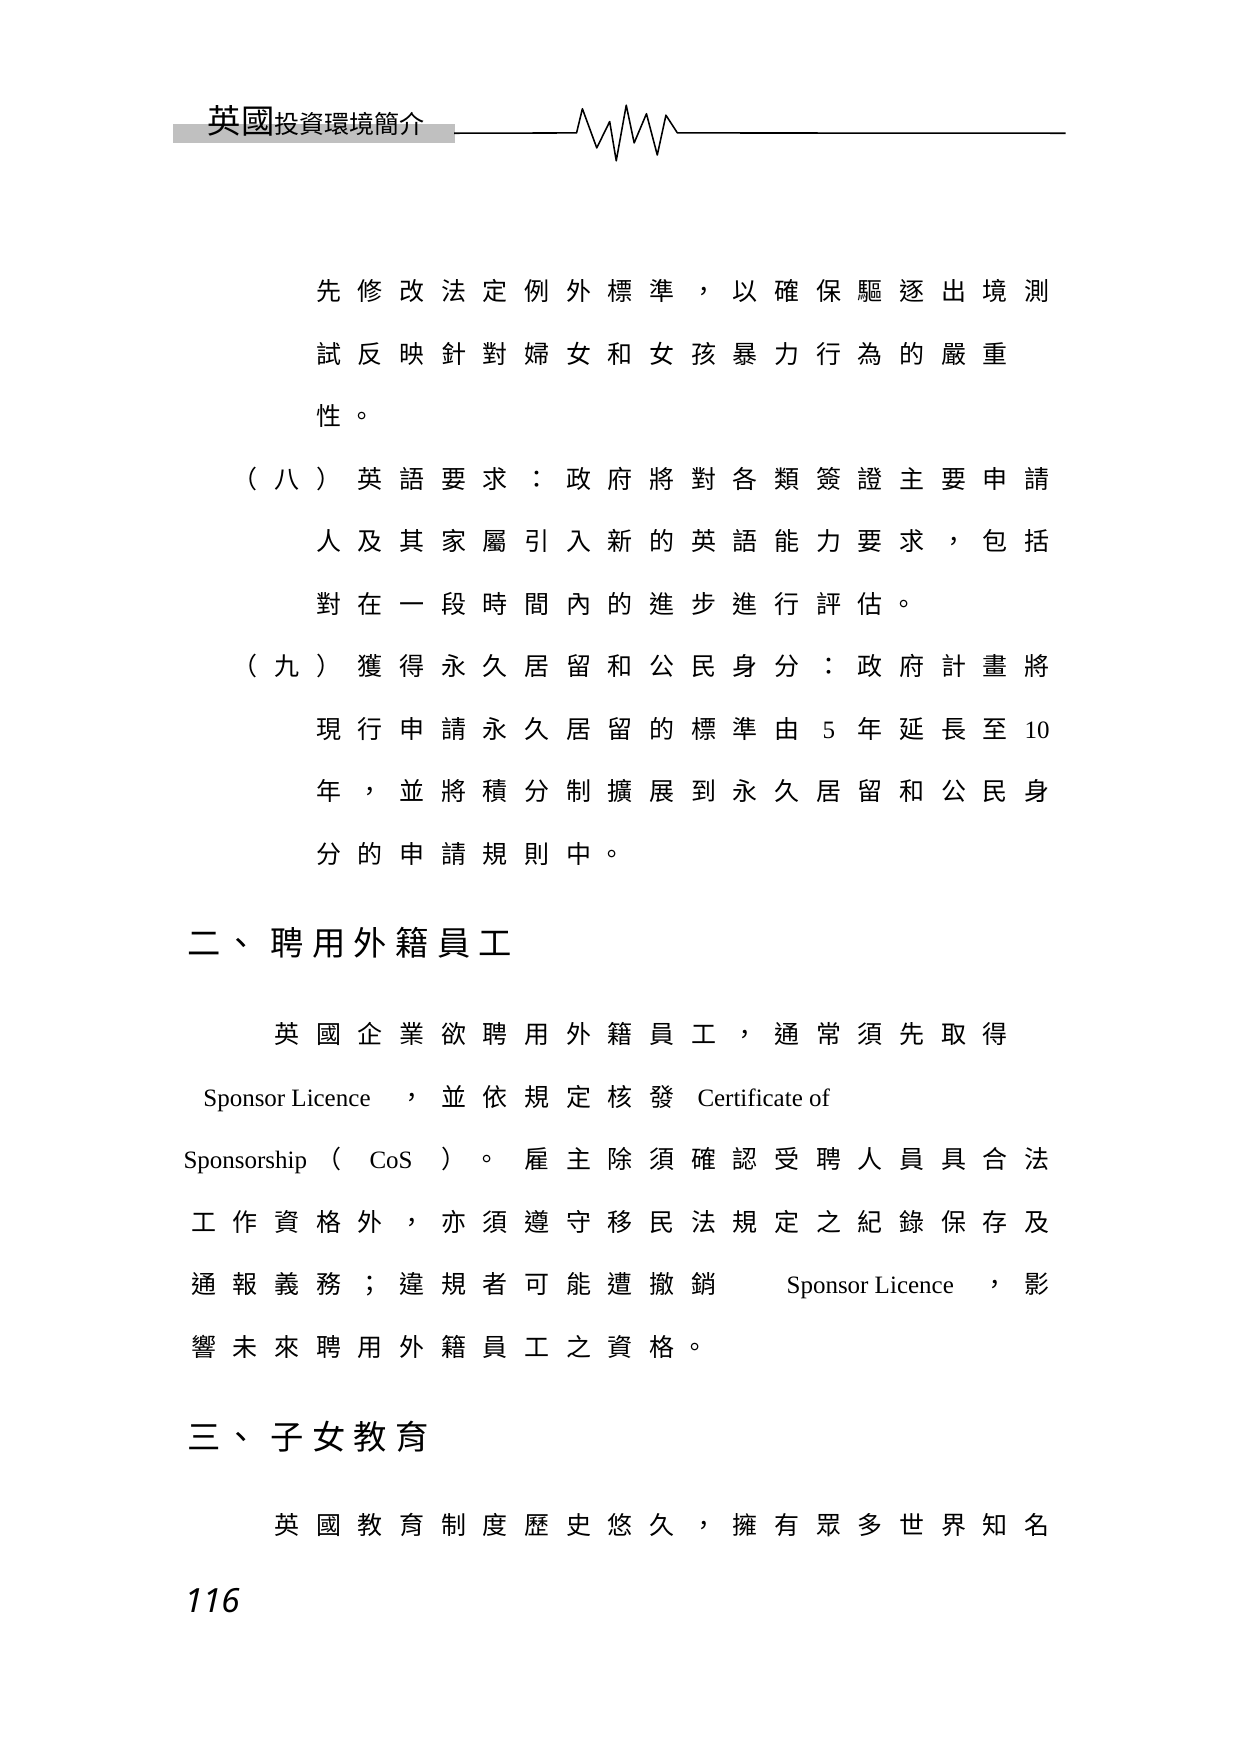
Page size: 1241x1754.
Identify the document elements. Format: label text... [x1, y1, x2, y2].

text （八）英語要求：政府將對各類簽證主要申請人及其家屬引入新的英語能力要求，包括對在一段時間內的進步進行評估。 [207, 438, 1058, 625]
text 英國企業欲聘用外籍員工，通常須先取得 Sponsor Licence，並依規定核發Certificate of Sponsorship（CoS）。雇主除須確認受聘人員具合法工作資格外，亦須遵守移民法規定之紀錄保存及通報義務；違規者可能遭撤銷 Sponsor Licence，影響未來聘用外籍員工之資格。 [183, 991, 1058, 1366]
text 三、子女教育 [183, 1393, 1058, 1456]
text 先修改法定例外標準，以確保驅逐出境測試反映針對婦女和女孩暴力行為的嚴重性。 [207, 250, 1058, 438]
text 二、聘用外籍員工 [183, 902, 1058, 964]
text 英國教育制度歷史悠久，擁有眾多世界知名 [183, 1482, 1058, 1545]
text （九）獲得永久居留和公民身分：政府計畫將現行申請永久居留的標準由5年延長至10年，並將積分制擴展到永久居留和公民身分的申請規則中。 [207, 625, 1058, 875]
